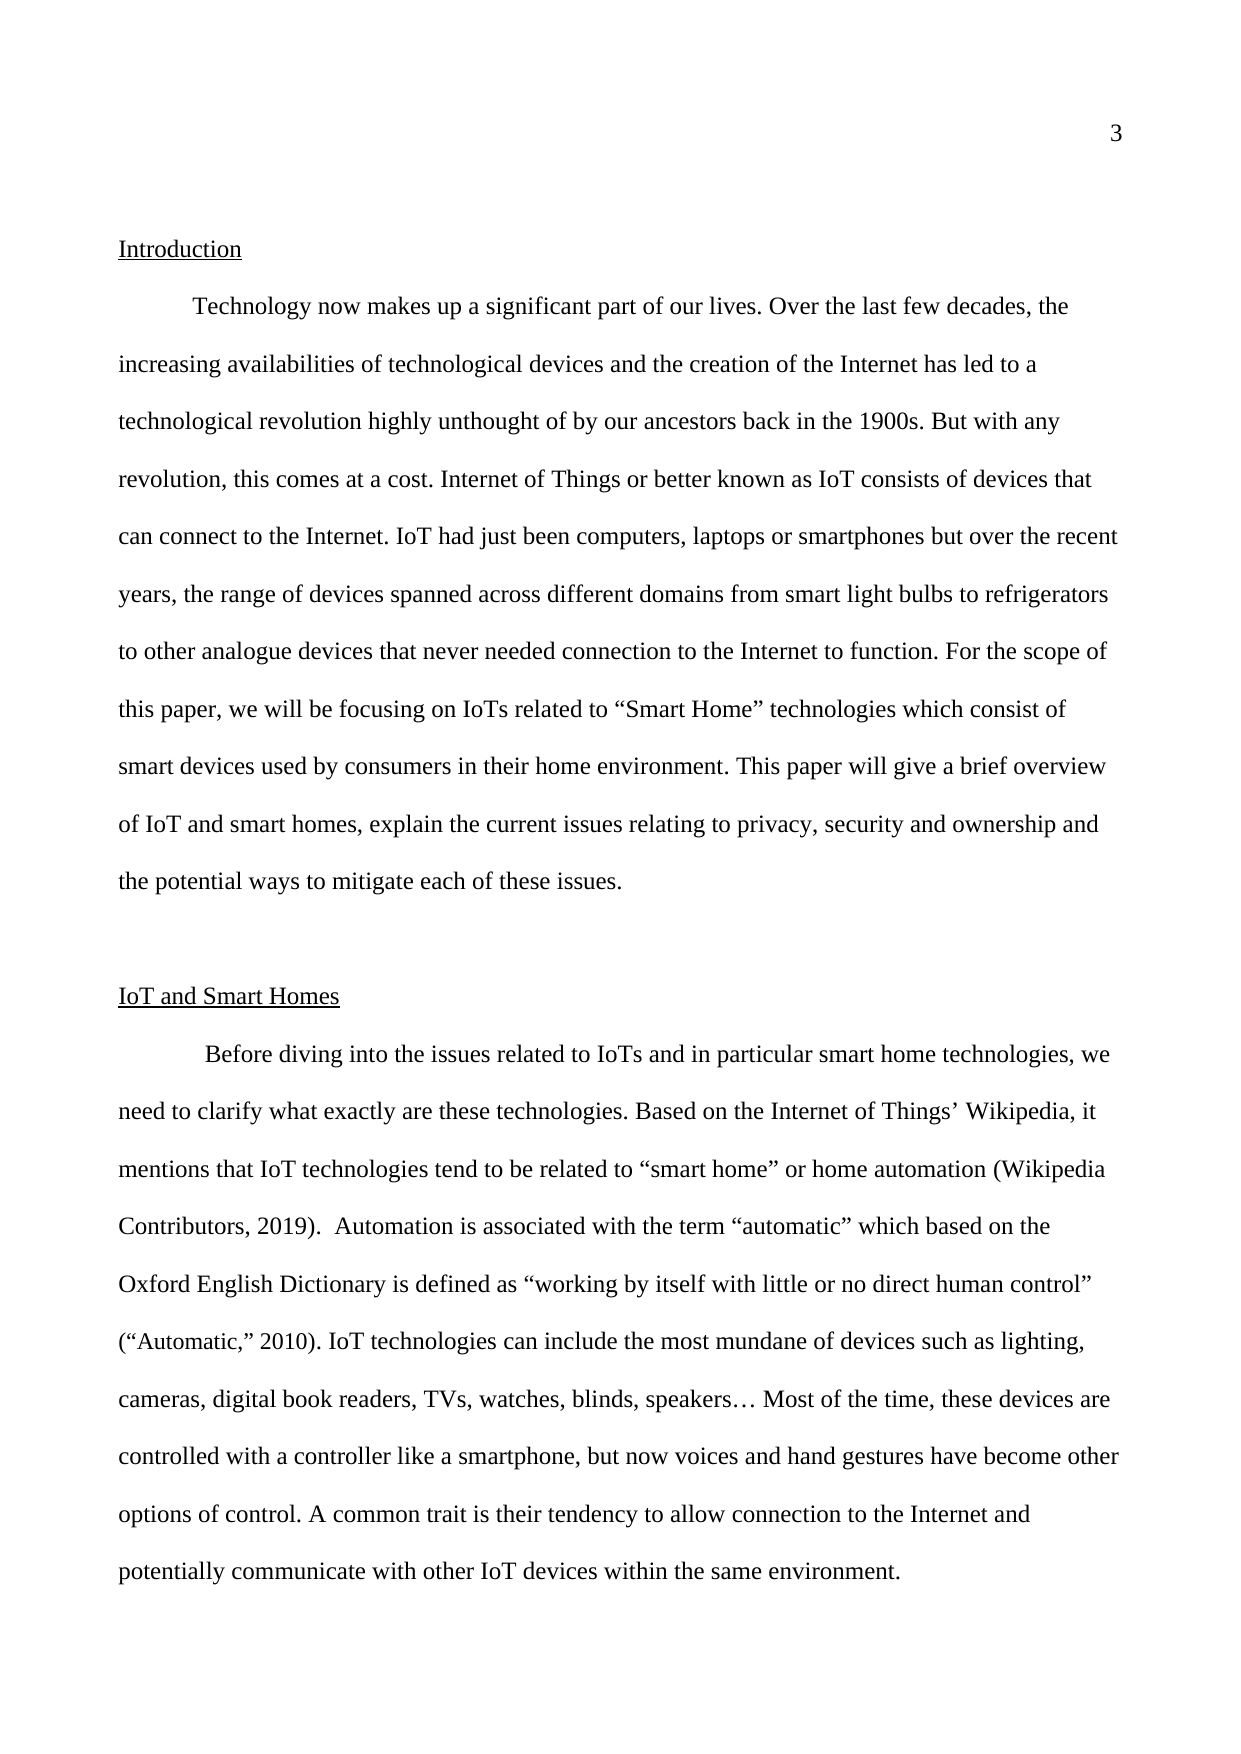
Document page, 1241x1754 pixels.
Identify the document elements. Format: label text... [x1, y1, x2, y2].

text IoT and Smart Homes [118, 981, 1122, 1010]
text Technology now makes up a significant part of our lives. Over the last few decades, the increasing availabilities of technological devices and the creation of the Internet has led to a technological revolution highly unthought of by our ancestors back in the 1900s. But with any revolution, this comes at a cost. Internet of Things or better known as IoT consists of devices that can connect to the Internet. IoT had just been computers, laptops or smartphones but over the recent years, the range of devices spanned across different domains from smart light bulbs to refrigerators to other analogue devices that never needed connection to the Internet to function. For the scope of this paper, we will be focusing on IoTs related to “Smart Home” technologies which consist of smart devices used by consumers in their home environment. This paper will give a brief overview of IoT and smart homes, explain the current issues relating to privacy, security and ownership and the potential ways to mitigate each of these issues. [118, 291, 1122, 895]
text Introduction [118, 234, 1122, 263]
text Before diving into the issues related to IoTs and in particular smart home technologies, we need to clarify what exactly are these technologies. Based on the Internet of Things’ Wikipedia, it mentions that IoT technologies tend to be related to “smart home” or home automation (Wikipedia Contributors, 2019). Automation is associated with the term “automatic” which based on the Oxford English Dictionary is defined as “working by itself with little or no direct human control” (“Automatic,” 2010). IoT technologies can include the most mundane of devices such as lighting, cameras, digital book readers, TVs, watches, blinds, speakers… Most of the time, these devices are controlled with a controller like a smartphone, but now voices and hand gestures have become other options of control. A common trait is their tendency to allow connection to the Internet and potentially communicate with other IoT devices within the same environment. [118, 1039, 1122, 1585]
